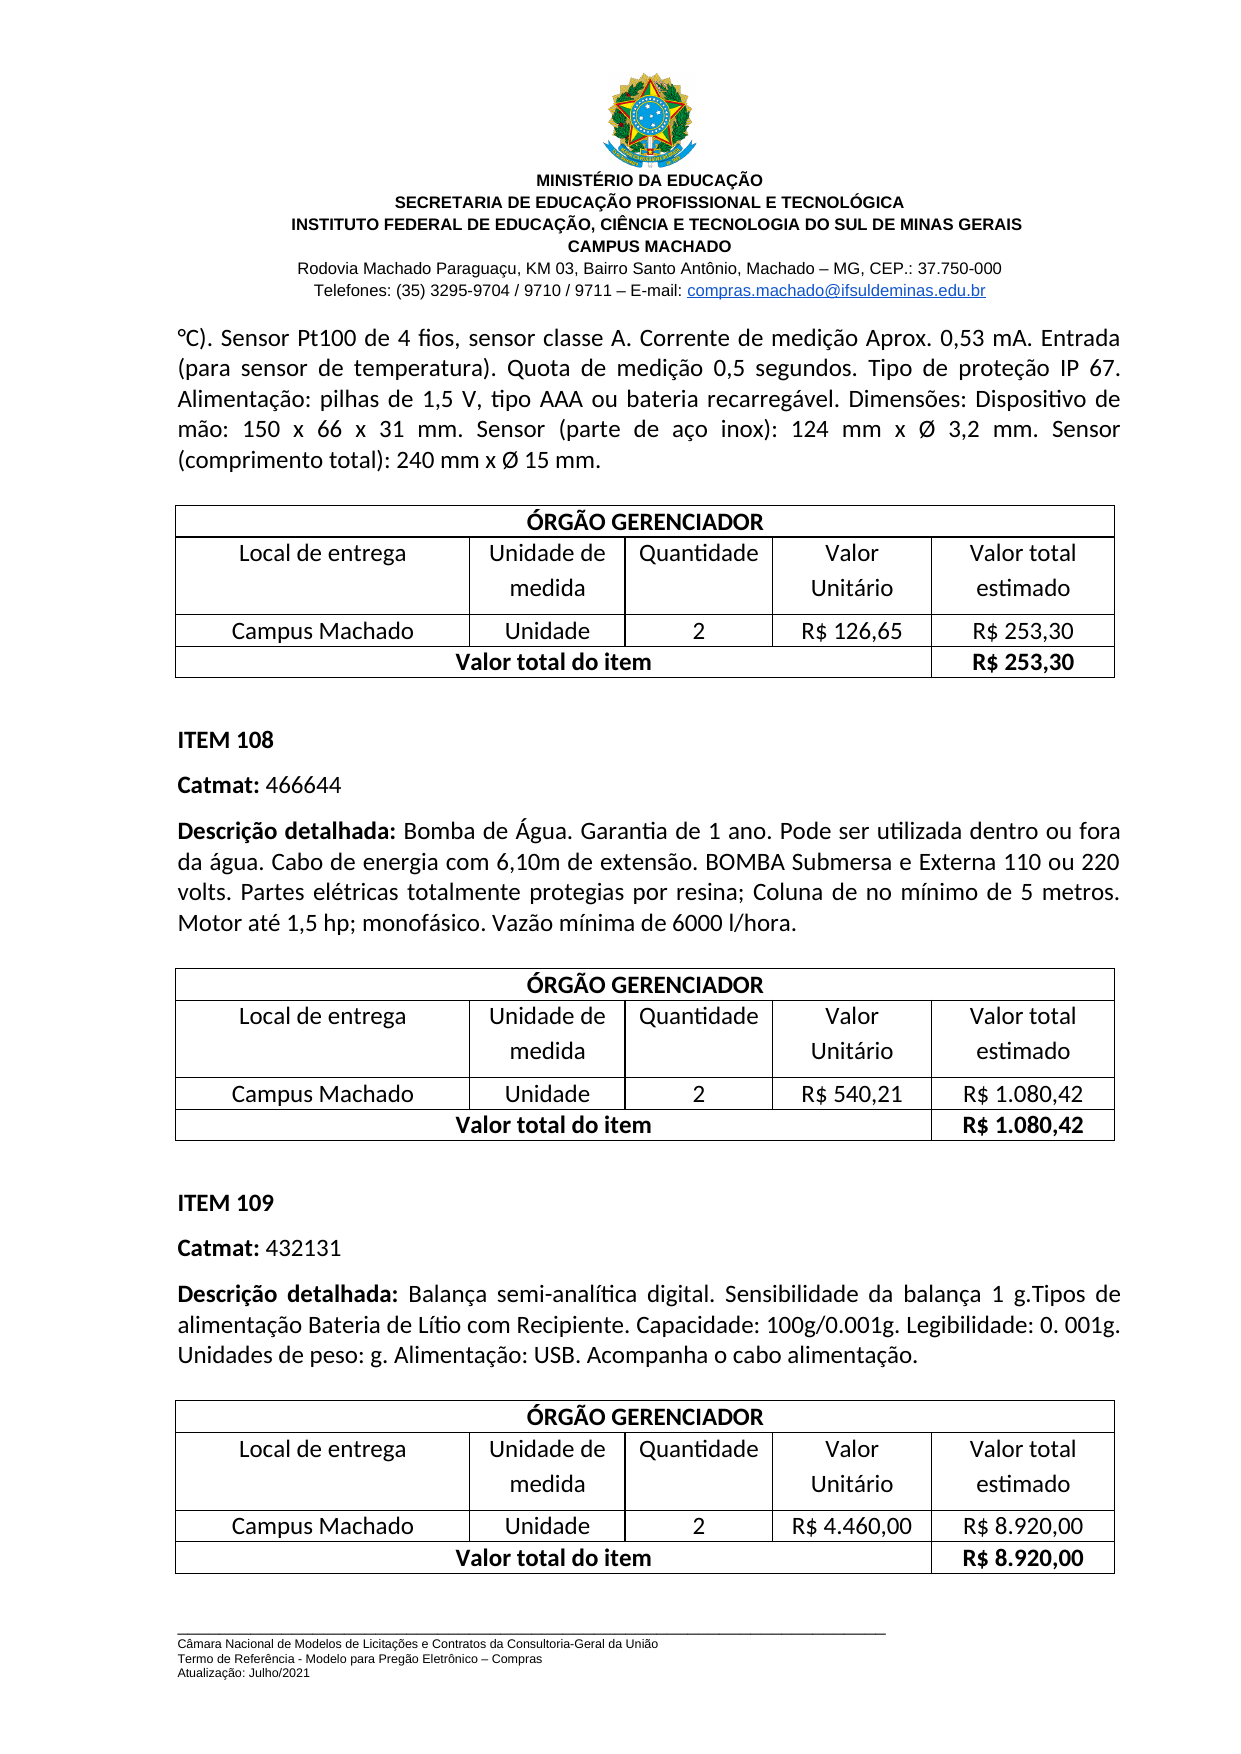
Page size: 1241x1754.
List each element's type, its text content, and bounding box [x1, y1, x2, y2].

table_cell Campus Machado [176, 1511, 469, 1541]
table_header ÓRGÃO GERENCIADOR [176, 969, 1114, 999]
table_cell Valor total estimado [932, 1001, 1114, 1077]
text Catmat: 432131 [177, 1233, 1122, 1263]
picture [643, 163, 658, 168]
text °C). Sensor Pt100 de 4 fios, sensor classe A. Corrente de medição Aprox. 0,53 mA. Entrada (para sensor de temperatura). Quota de medição 0,5 segundos. Tipo de proteção IP 67. Alimentação: pilhas de 1,5 V, tipo AAA ou bateria recarregável. Dimensões: Dispositivo de mão: 150 x 66 x 31 mm. Sensor (parte de aço inox): 124 mm x Ø 3,2 mm. Sensor (comprimento total): 240 mm x Ø 15 mm. [177, 322, 1122, 474]
text Descrição detalhada: Bomba de Água. Garantia de 1 ano. Pode ser utilizada dentro ou fora da água. Cabo de energia com 6,10m de extensão. BOMBA Submersa e Externa 110 ou 220 volts. Partes elétricas totalmente protegias por resina; Coluna de no mínimo de 5 metros. Motor até 1,5 hp; monofásico. Vazão mínima de 6000 l/hora. [177, 815, 1122, 937]
table_cell Unidade de medida [470, 1433, 624, 1509]
table_cell Valor total do item [176, 1542, 931, 1573]
table_cell R$ 8.920,00 [932, 1542, 1114, 1573]
table_cell 2 [626, 615, 772, 646]
text Catmat: 466644 [177, 769, 1122, 800]
table_cell Campus Machado [176, 615, 469, 646]
table_cell R$ 253,30 [932, 647, 1114, 677]
table_cell R$ 1.080,42 [932, 1110, 1114, 1140]
text Descrição detalhada: Balança semi-analítica digital. Sensibilidade da balança 1 g.Tipos de alimentação Bateria de Lítio com Recipiente. Capacidade: 100g/0.001g. Legibilidade: 0. 001g. Unidades de peso: g. Alimentação: USB. Acompanha o cabo alimentação. [177, 1278, 1122, 1370]
table_header ÓRGÃO GERENCIADOR [176, 506, 1114, 536]
picture [603, 73, 697, 168]
table_cell R$ 8.920,00 [932, 1511, 1114, 1541]
table_cell Valor Unitário [773, 1433, 931, 1509]
table_cell R$ 540,21 [773, 1078, 931, 1108]
table_cell Unidade de medida [470, 1001, 624, 1077]
table_cell Valor Unitário [773, 1001, 931, 1077]
table_cell R$ 1.080,42 [932, 1078, 1114, 1108]
picture [669, 149, 680, 155]
table_cell Quantidade [626, 538, 772, 614]
text ITEM 109 [177, 1187, 1122, 1217]
table_cell R$ 253,30 [932, 615, 1114, 646]
table_cell R$ 4.460,00 [773, 1511, 931, 1541]
table_cell Valor Unitário [773, 538, 931, 614]
table_cell Valor total estimado [932, 538, 1114, 614]
table_cell 2 [626, 1511, 772, 1541]
table_cell Local de entrega [176, 538, 469, 614]
table_cell Quantidade [626, 1433, 772, 1509]
table_cell Campus Machado [176, 1078, 469, 1108]
table_cell Quantidade [626, 1001, 772, 1077]
table_cell R$ 126,65 [773, 615, 931, 646]
table_cell Valor total do item [176, 1110, 931, 1140]
text ITEM 108 [177, 724, 1122, 754]
table_cell 2 [626, 1078, 772, 1108]
table_cell Unidade [470, 1511, 624, 1541]
table_cell Unidade [470, 1078, 624, 1108]
table_cell Unidade [470, 615, 624, 646]
table_cell Local de entrega [176, 1433, 469, 1509]
table_header ÓRGÃO GERENCIADOR [176, 1401, 1114, 1432]
table_cell Valor total estimado [932, 1433, 1114, 1509]
table_cell Unidade de medida [470, 538, 624, 614]
table_cell Valor total do item [176, 647, 931, 677]
table_cell Local de entrega [176, 1001, 469, 1077]
